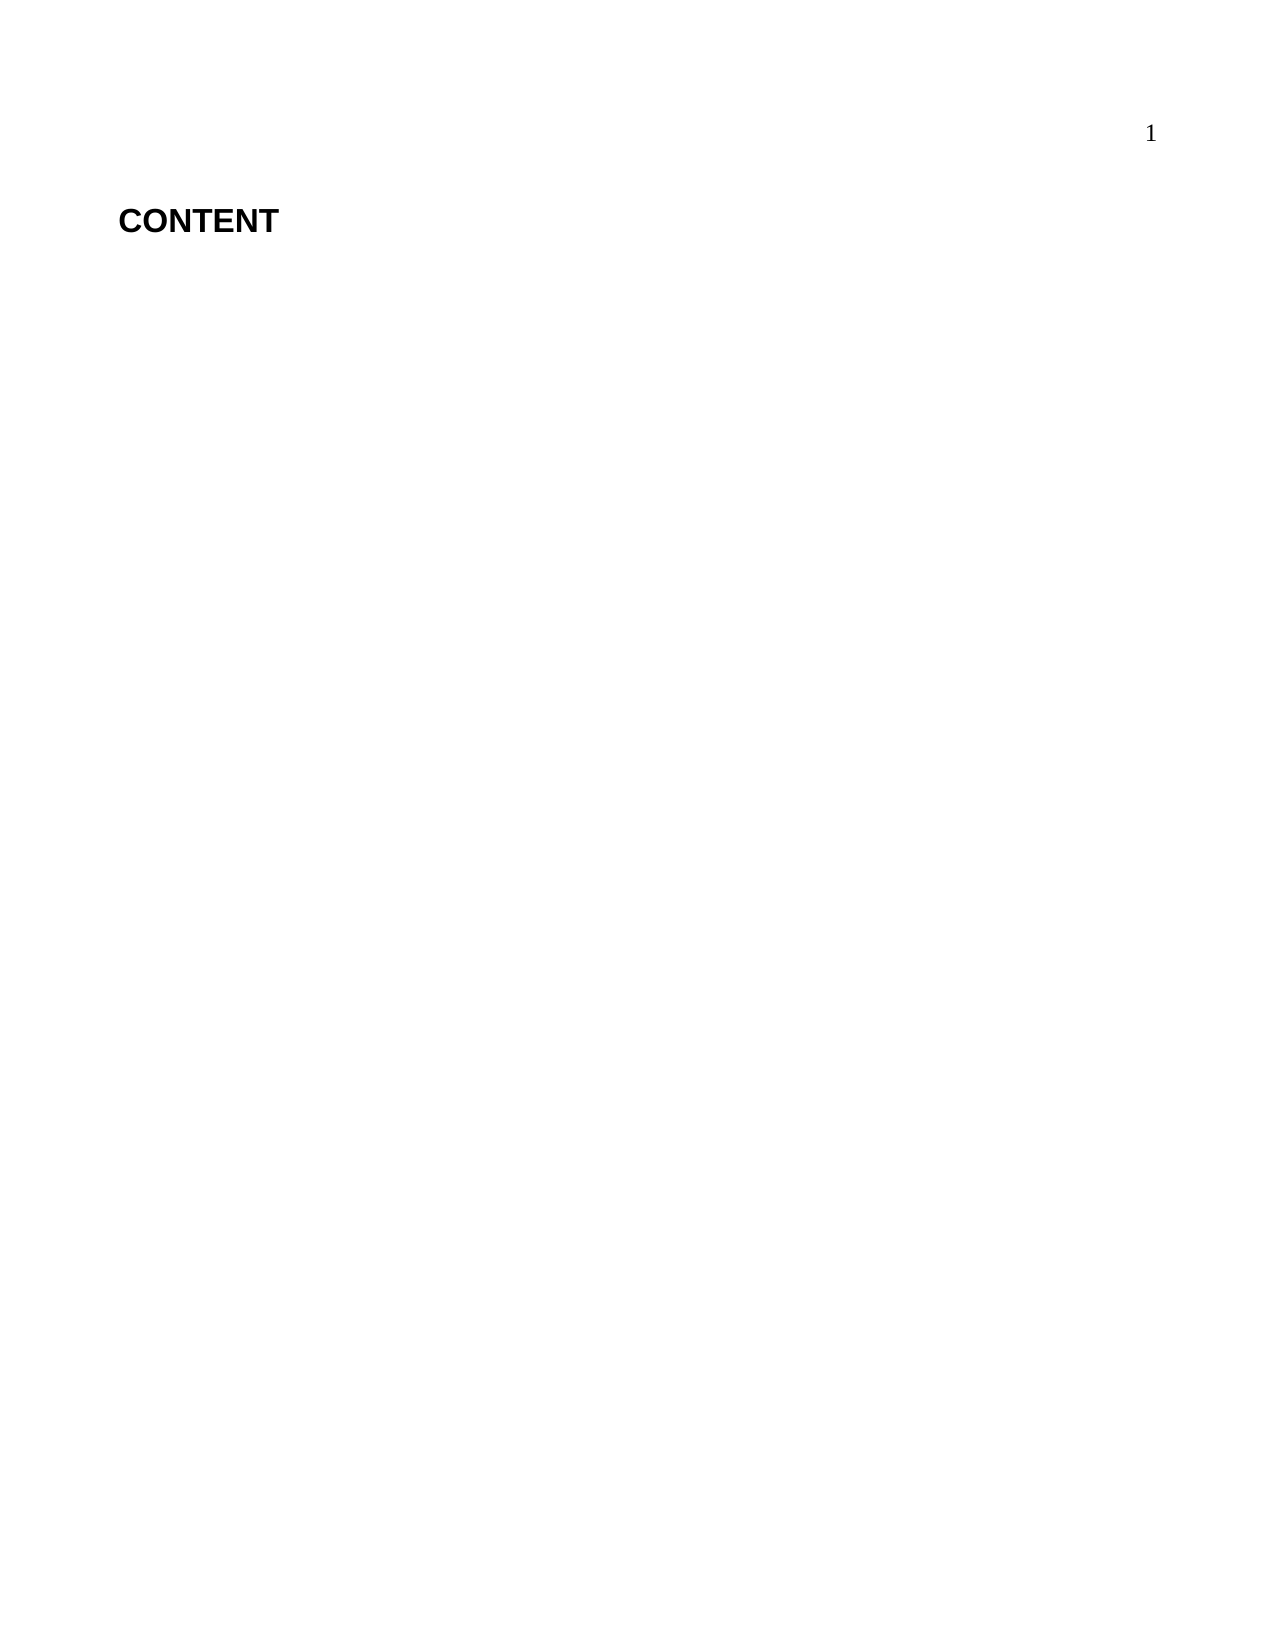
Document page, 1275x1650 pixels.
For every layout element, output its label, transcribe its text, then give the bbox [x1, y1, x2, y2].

subtitle CONTENT [118, 201, 1157, 240]
